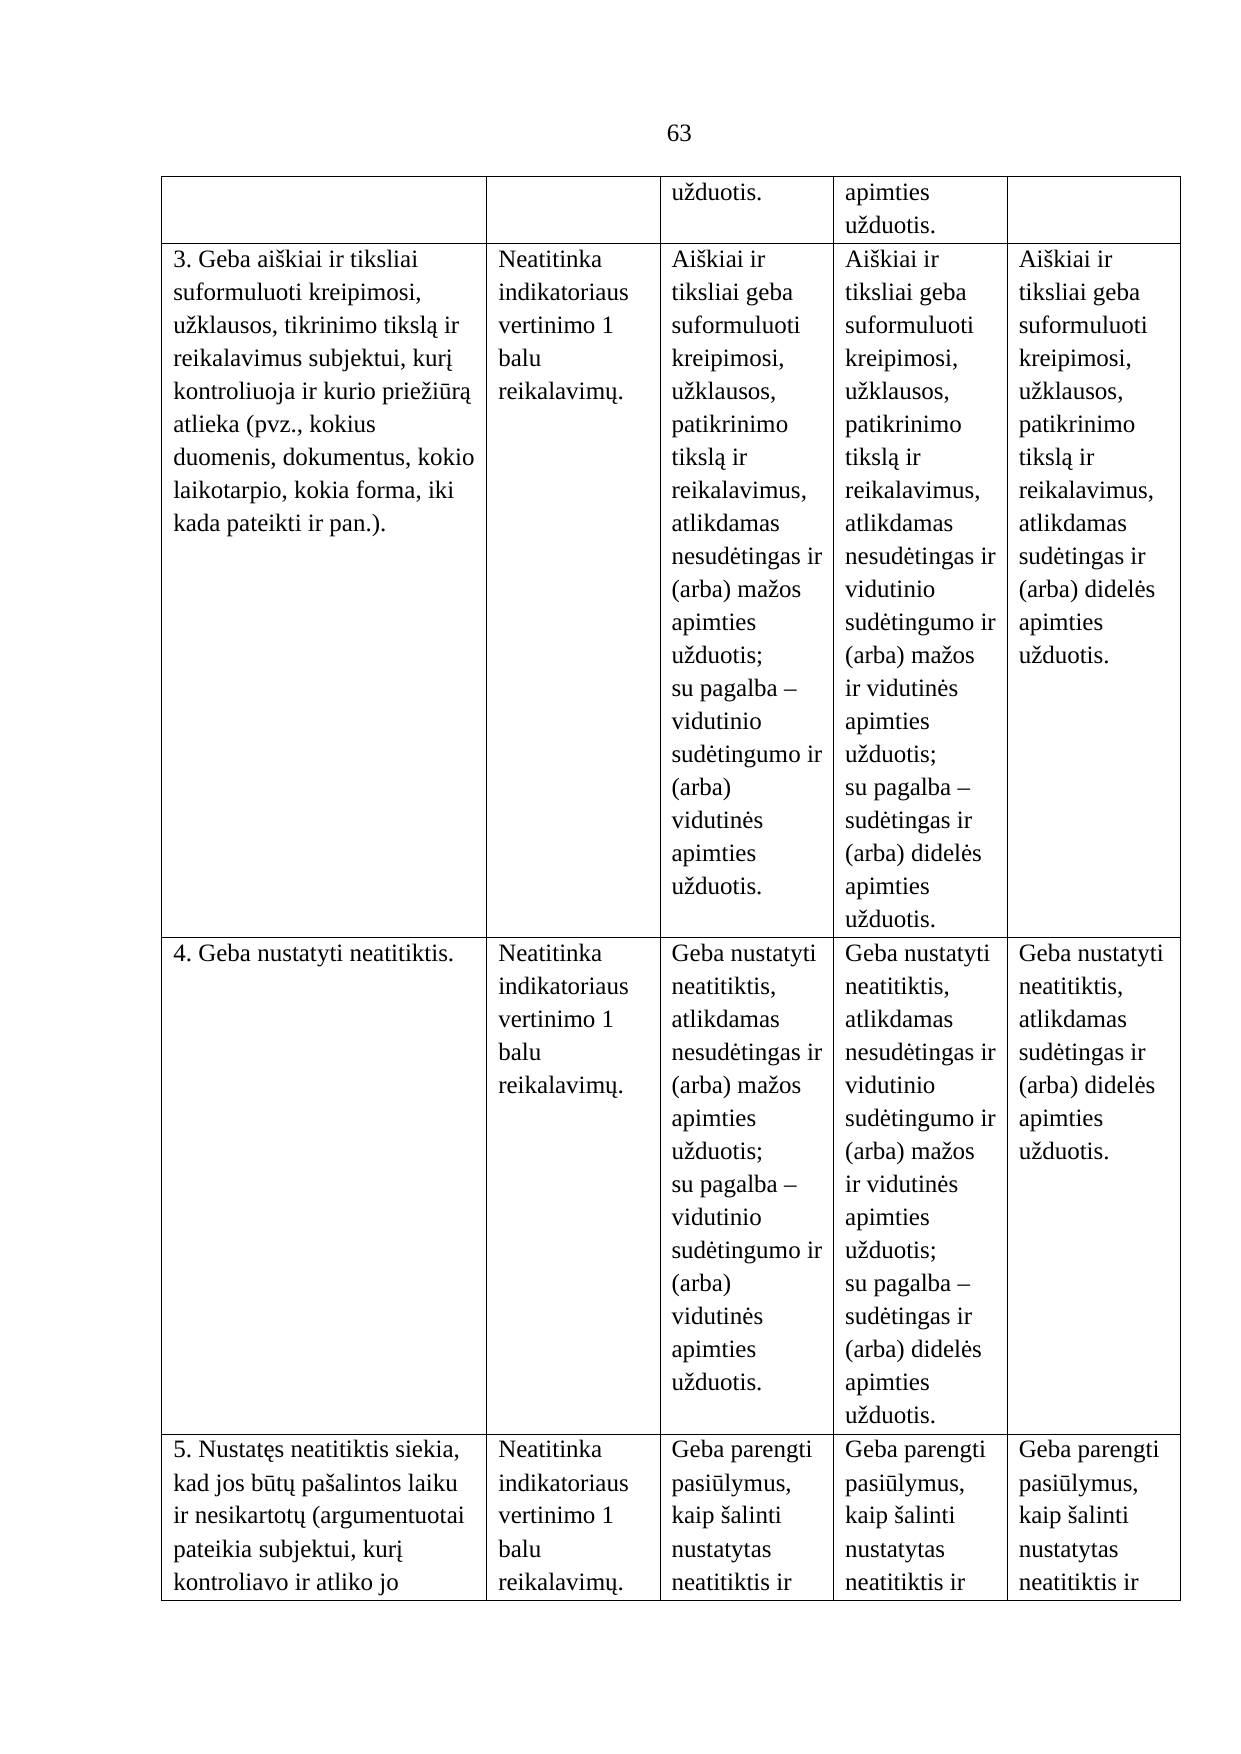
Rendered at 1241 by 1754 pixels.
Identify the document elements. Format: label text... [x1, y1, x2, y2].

table_cell [1008, 177, 1180, 243]
table_cell Aiškiai ir tiksliai geba suformuluoti kreipimosi, užklausos, patikrinimo tikslą ir reikalavimus, atlikdamas nesudėtingas ir vidutinio sudėtingumo ir (arba) mažos ir vidutinės apimties užduotis; su pagalba –sudėtingas ir (arba) didelės apimties užduotis. [834, 244, 1007, 937]
table_cell Neatitinka indikatoriaus vertinimo 1 balu reikalavimų. [487, 1435, 660, 1600]
table_cell Geba parengti pasiūlymus, kaip šalinti nustatytas neatitiktis ir [1008, 1435, 1180, 1600]
table_cell Geba nustatyti neatitiktis, atlikdamas nesudėtingas ir (arba) mažos apimties užduotis; su pagalba –vidutinio sudėtingumo ir (arba) vidutinės apimties užduotis. [661, 938, 833, 1433]
table_cell Geba nustatyti neatitiktis, atlikdamas nesudėtingas ir vidutinio sudėtingumo ir (arba) mažos ir vidutinės apimties užduotis; su pagalba –sudėtingas ir (arba) didelės apimties užduotis. [834, 938, 1007, 1433]
table_cell apimties užduotis. [834, 177, 1007, 243]
table_cell Aiškiai ir tiksliai geba suformuluoti kreipimosi, užklausos, patikrinimo tikslą ir reikalavimus, atlikdamas sudėtingas ir (arba) didelės apimties užduotis. [1008, 244, 1180, 937]
table_cell [162, 177, 486, 243]
table_cell Geba parengti pasiūlymus, kaip šalinti nustatytas neatitiktis ir [661, 1435, 833, 1600]
table_cell Neatitinka indikatoriaus vertinimo 1 balu reikalavimų. [487, 244, 660, 937]
table_cell 5. Nustatęs neatitiktis siekia, kad jos būtų pašalintos laiku ir nesikartotų (argumentuotai pateikia subjektui, kurį kontroliavo ir atliko jo [162, 1435, 486, 1600]
table_cell užduotis. [661, 177, 833, 243]
table_cell Neatitinka indikatoriaus vertinimo 1 balu reikalavimų. [487, 938, 660, 1433]
table_cell 3. Geba aiškiai ir tiksliai suformuluoti kreipimosi, užklausos, tikrinimo tikslą ir reikalavimus subjektui, kurį kontroliuoja ir kurio priežiūrą atlieka (pvz., kokius duomenis, dokumentus, kokio laikotarpio, kokia forma, iki kada pateikti ir pan.). [162, 244, 486, 937]
table_cell Geba nustatyti neatitiktis, atlikdamas sudėtingas ir (arba) didelės apimties užduotis. [1008, 938, 1180, 1433]
table_cell Aiškiai ir tiksliai geba suformuluoti kreipimosi, užklausos, patikrinimo tikslą ir reikalavimus, atlikdamas nesudėtingas ir (arba) mažos apimties užduotis; su pagalba –vidutinio sudėtingumo ir (arba) vidutinės apimties užduotis. [661, 244, 833, 937]
table_cell 4. Geba nustatyti neatitiktis. [162, 938, 486, 1433]
table_cell Geba parengti pasiūlymus, kaip šalinti nustatytas neatitiktis ir [834, 1435, 1007, 1600]
table_cell [487, 177, 660, 243]
